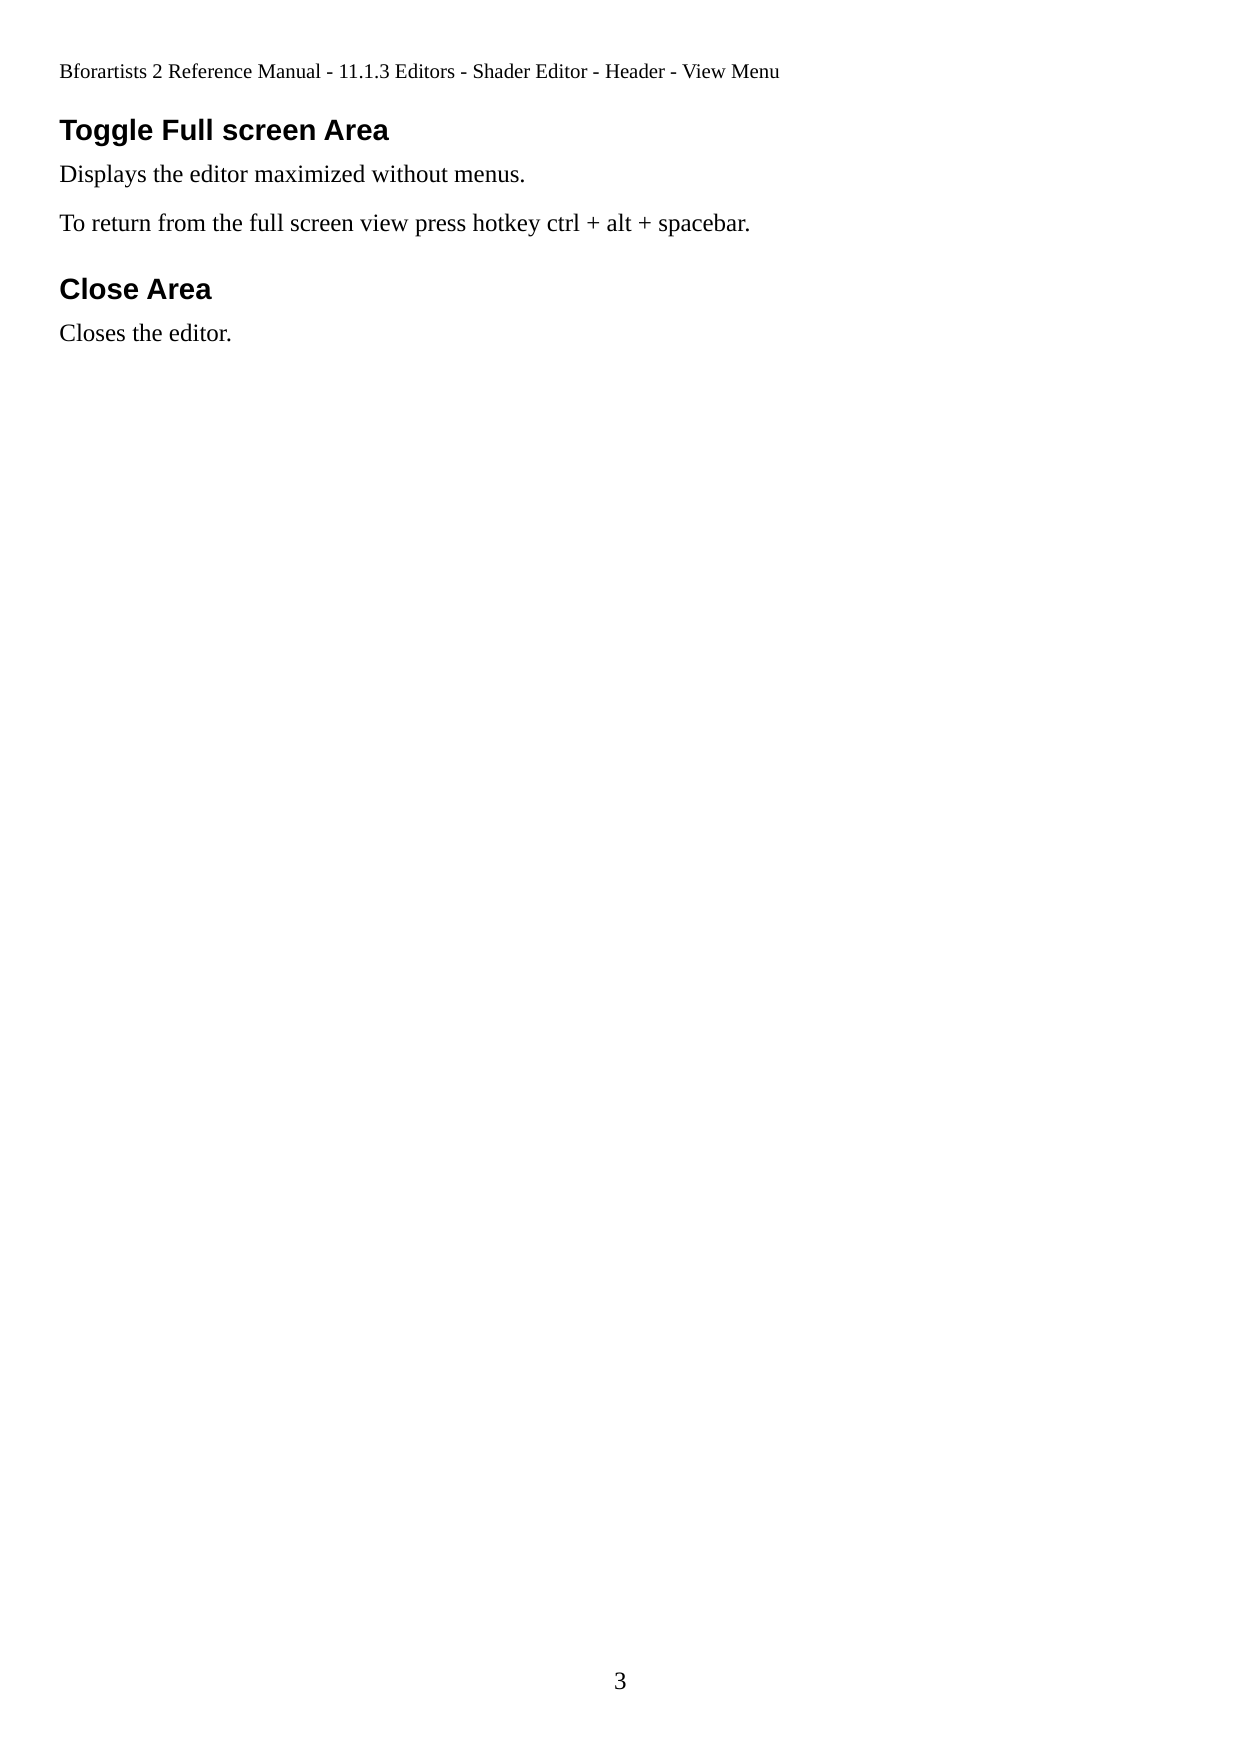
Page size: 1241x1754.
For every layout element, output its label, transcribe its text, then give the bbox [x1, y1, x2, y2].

text Closes the editor. [59, 318, 1181, 347]
subtitle Close Area [59, 272, 1181, 305]
text Displays the editor maximized without menus. [59, 159, 1181, 188]
text To return from the full screen view press hotkey ctrl + alt + spacebar. [59, 208, 1181, 237]
subtitle Toggle Full screen Area [59, 113, 1181, 146]
